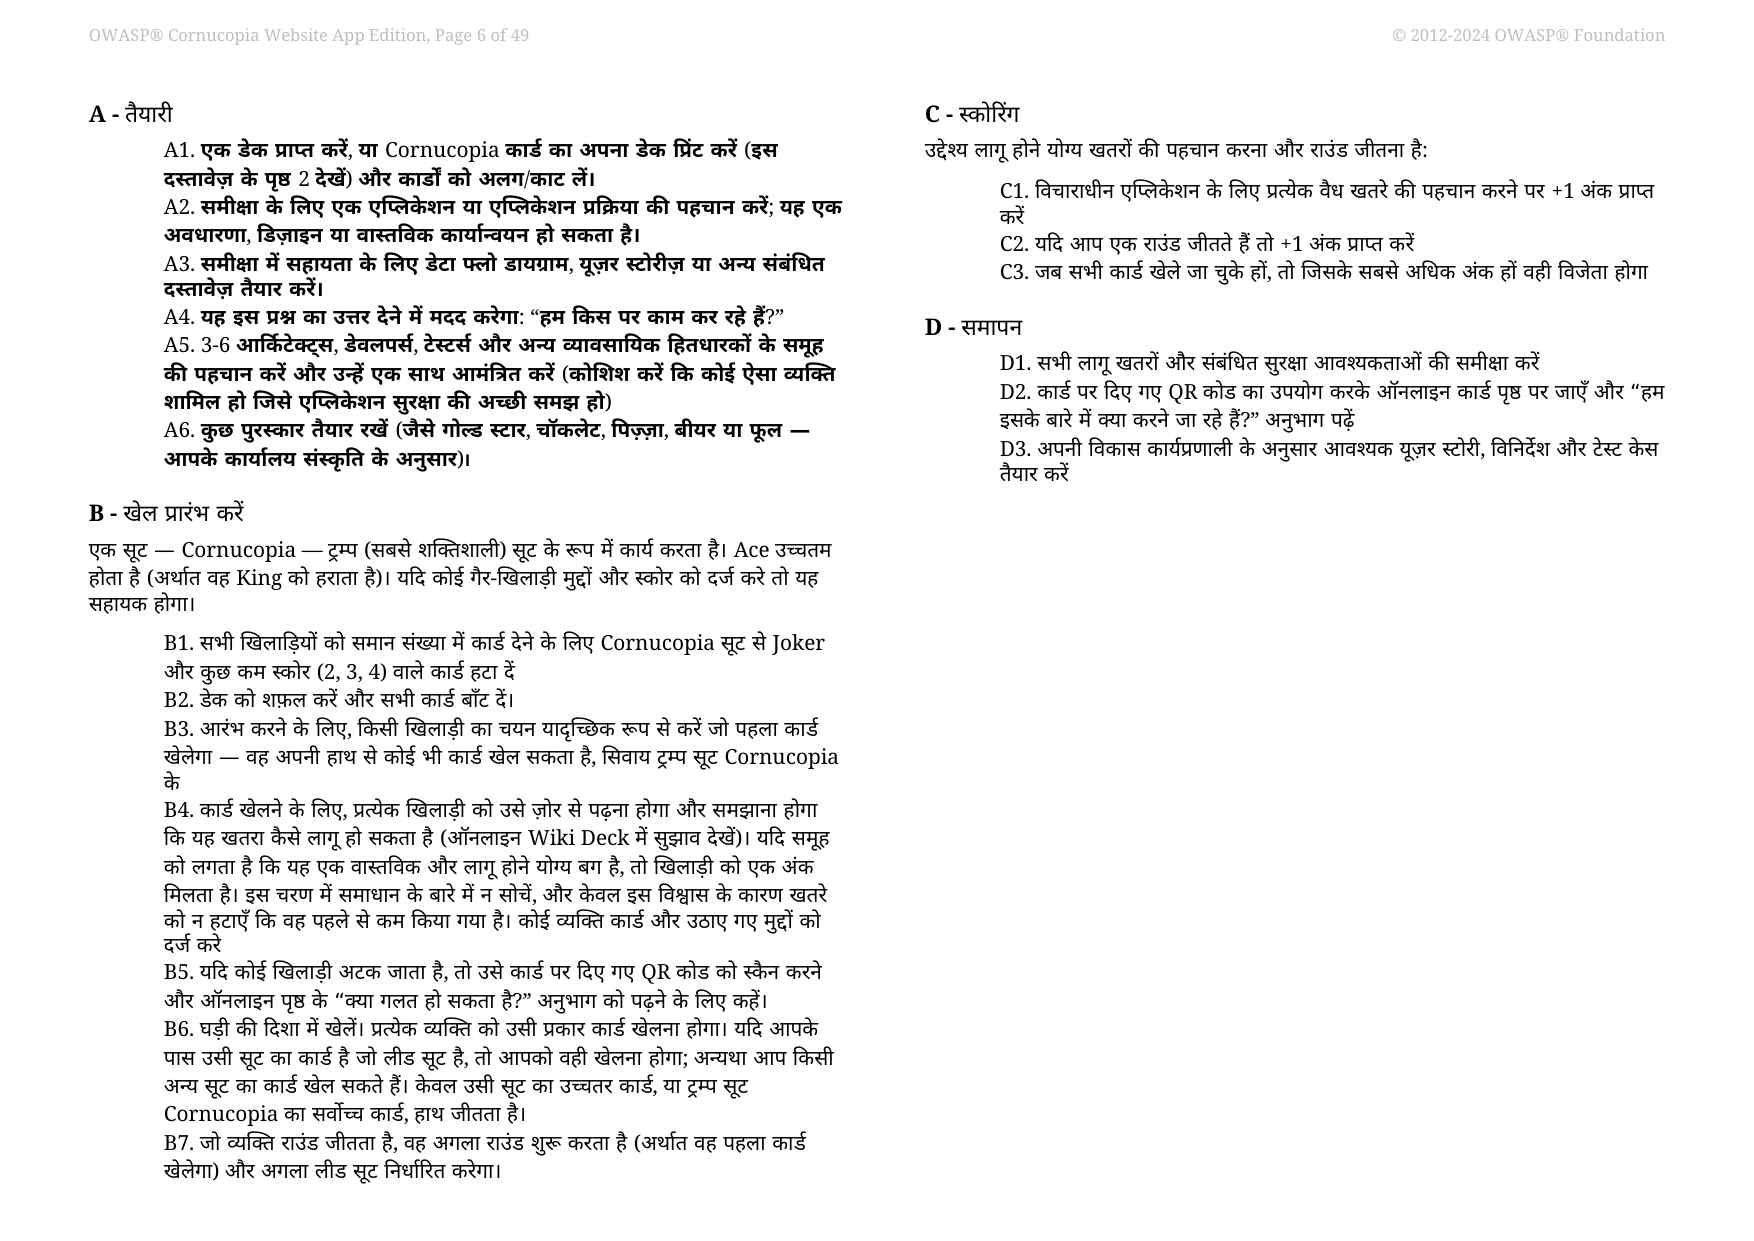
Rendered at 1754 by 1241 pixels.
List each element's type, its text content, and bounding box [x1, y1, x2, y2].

table_header [856, 98, 913, 1185]
table_header A - तैयारी A1. एक डेक प्राप्त करें, या Cornucopia कार्ड का अपना डेक प्रिंट करें (इस दस्तावेज़ के पृष्ठ 2 देखें) और कार्डों को अलग/काट लें। A2. समीक्षा के लिए एक एप्लिकेशन या एप्लिकेशन प्रक्रिया की पहचान करें; यह एक अवधारणा, डिज़ाइन या वास्तविक कार्यान्वयन हो सकता है। A3. समीक्षा में सहायता के लिए डेटा फ्लो डायग्राम, यूज़र स्टोरीज़ या अन्य संबंधित दस्तावेज़ तैयार करें। A4. यह इस प्रश्न का उत्तर देने में मदद करेगा: “हम किस पर काम कर रहे हैं?” A5. 3-6 आर्किटेक्ट्स, डेवलपर्स, टेस्टर्स और अन्य व्यावसायिक हितधारकों के समूह की पहचान करें और उन्हें एक साथ आमंत्रित करें (कोशिश करें कि कोई ऐसा व्यक्ति शामिल हो जिसे एप्लिकेशन सुरक्षा की अच्छी समझ हो) A6. कुछ पुरस्कार तैयार रखें (जैसे गोल्ड स्टार, चॉकलेट, पिज़्ज़ा, बीयर या फूल — आपके कार्यालय संस्कृति के अनुसार)। B - खेल प्रारंभ करें एक सूट — Cornucopia — ट्रम्प (सबसे शक्तिशाली) सूट के रूप में कार्य करता है। Ace उच्चतम होता है (अर्थात वह King को हराता है)। यदि कोई गैर-खिलाड़ी मुद्दों और स्कोर को दर्ज करे तो यह सहायक होगा। B1. सभी खिलाड़ियों को समान संख्या में कार्ड देने के लिए Cornucopia सूट से Joker और कुछ कम स्कोर (2, 3, 4) वाले कार्ड हटा दें B2. डेक को शफ़ल करें और सभी कार्ड बाँट दें। B3. आरंभ करने के लिए, किसी खिलाड़ी का चयन यादृच्छिक रूप से करें जो पहला कार्ड खेलेगा — वह अपनी हाथ से कोई भी कार्ड खेल सकता है, सिवाय ट्रम्प सूट Cornucopia के B4. कार्ड खेलने के लिए, प्रत्येक खिलाड़ी को उसे ज़ोर से पढ़ना होगा और समझाना होगा कि यह खतरा कैसे लागू हो सकता है (ऑनलाइन Wiki Deck में सुझाव देखें)। यदि समूह को लगता है कि यह एक वास्तविक और लागू होने योग्य बग है, तो खिलाड़ी को एक अंक मिलता है। इस चरण में समाधान के बारे में न सोचें, और केवल इस विश्वास के कारण खतरे को न हटाएँ कि वह पहले से कम किया गया है। कोई व्यक्ति कार्ड और उठाए गए मुद्दों को दर्ज करे B5. यदि कोई खिलाड़ी अटक जाता है, तो उसे कार्ड पर दिए गए QR कोड को स्कैन करने और ऑनलाइन पृष्ठ के “क्या गलत हो सकता है?” अनुभाग को पढ़ने के लिए कहें। B6. घड़ी की दिशा में खेलें। प्रत्येक व्यक्ति को उसी प्रकार कार्ड खेलना होगा। यदि आपके पास उसी सूट का कार्ड है जो लीड सूट है, तो आपको वही खेलना होगा; अन्यथा आप किसी अन्य सूट का कार्ड खेल सकते हैं। केवल उसी सूट का उच्चतर कार्ड, या ट्रम्प सूट Cornucopia का सर्वोच्च कार्ड, हाथ जीतता है। B7. जो व्यक्ति राउंड जीतता है, वह अगला राउंड शुरू करता है (अर्थात वह पहला कार्ड खेलेगा) और अगला लीड सूट निर्धारित करेगा। [78, 98, 856, 1185]
table_header C - स्कोरिंग उद्देश्य लागू होने योग्य खतरों की पहचान करना और राउंड जीतना है: C1. विचाराधीन एप्लिकेशन के लिए प्रत्येक वैध खतरे की पहचान करने पर +1 अंक प्राप्त करें C2. यदि आप एक राउंड जीतते हैं तो +1 अंक प्राप्त करें C3. जब सभी कार्ड खेले जा चुके हों, तो जिसके सबसे अधिक अंक हों वही विजेता होगा D - समापन D1. सभी लागू खतरों और संबंधित सुरक्षा आवश्यकताओं की समीक्षा करें D2. कार्ड पर दिए गए QR कोड का उपयोग करके ऑनलाइन कार्ड पृष्ठ पर जाएँ और “हम इसके बारे में क्या करने जा रहे हैं?” अनुभाग पढ़ें D3. अपनी विकास कार्यप्रणाली के अनुसार आवश्यक यूज़र स्टोरी, विनिर्देश और टेस्ट केस तैयार करें [913, 98, 1677, 1185]
